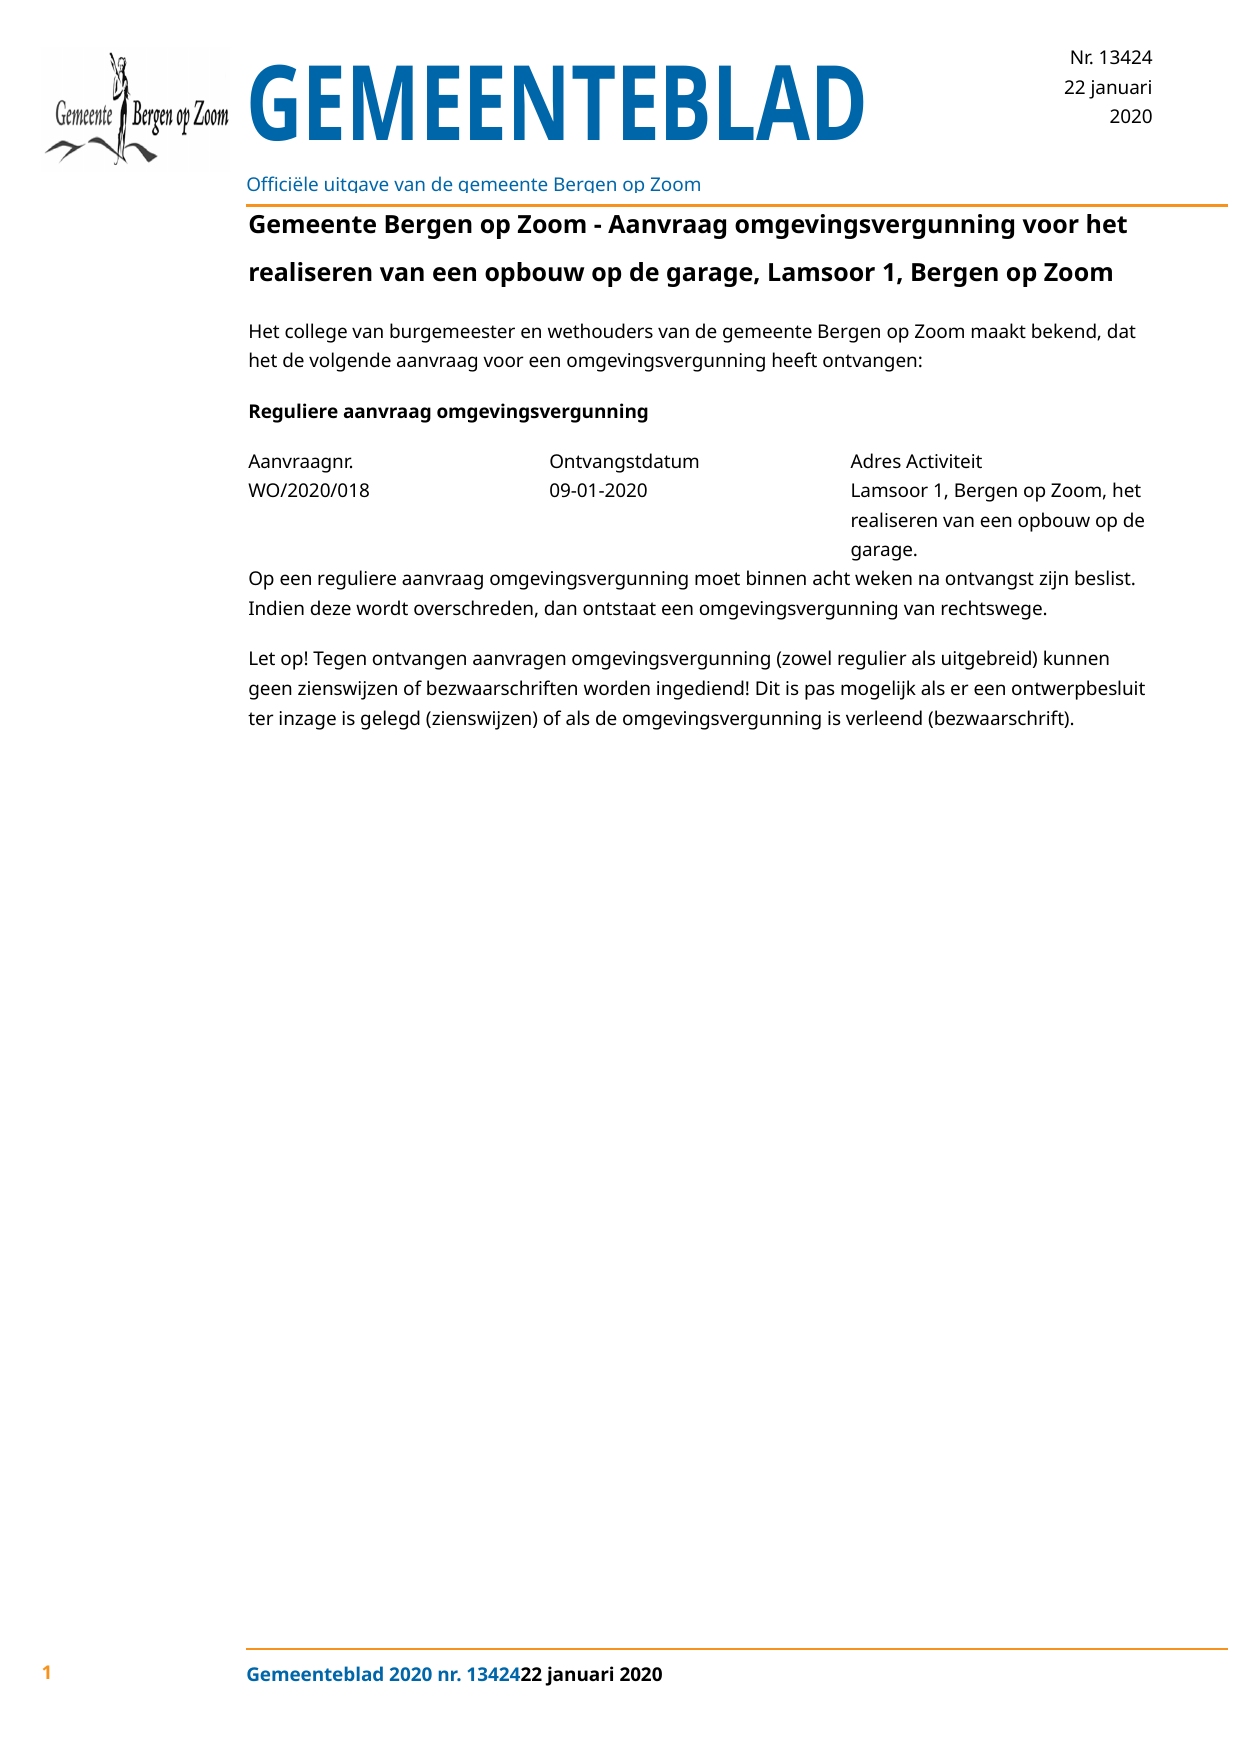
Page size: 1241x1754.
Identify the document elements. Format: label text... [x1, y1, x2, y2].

table_header 09-01-2020 [549, 478, 850, 562]
text Gemeente Bergen op Zoom - Aanvraag omgevingsvergunning voor het realiseren van een opbouw op de garage, Lamsoor 1, Bergen op Zoom [248, 207, 1152, 288]
table_header Aanvraagnr. [248, 449, 549, 474]
text Het college van burgemeester en wethouders van de gemeente Bergen op Zoom maakt bekend, dat het de volgende aanvraag voor een omgevingsvergunning heeft ontvangen: [248, 318, 1152, 373]
table_header Adres Activiteit [850, 449, 1152, 474]
text Op een reguliere aanvraag omgevingsvergunning moet binnen acht weken na ontvangst zijn beslist. Indien deze wordt overschreden, dan ontstaat een omgevingsvergunning van rechtswege. [248, 566, 1152, 621]
table_header Lamsoor 1, Bergen op Zoom, het realiseren van een opbouw op de garage. [850, 478, 1152, 562]
table_header Ontvangstdatum [549, 449, 850, 474]
text Let op! Tegen ontvangen aanvragen omgevingsvergunning (zowel regulier als uitgebreid) kunnen geen zienswijzen of bezwaarschriften worden ingediend! Dit is pas mogelijk als er een ontwerpbesluit ter inzage is gelegd (zienswijzen) of als de omgevingsvergunning is verleend (bezwaarschrift). [248, 646, 1152, 731]
picture [41, 47, 231, 172]
text Reguliere aanvraag omgevingsvergunning [248, 398, 1152, 424]
table_header WO/2020/018 [248, 478, 549, 562]
